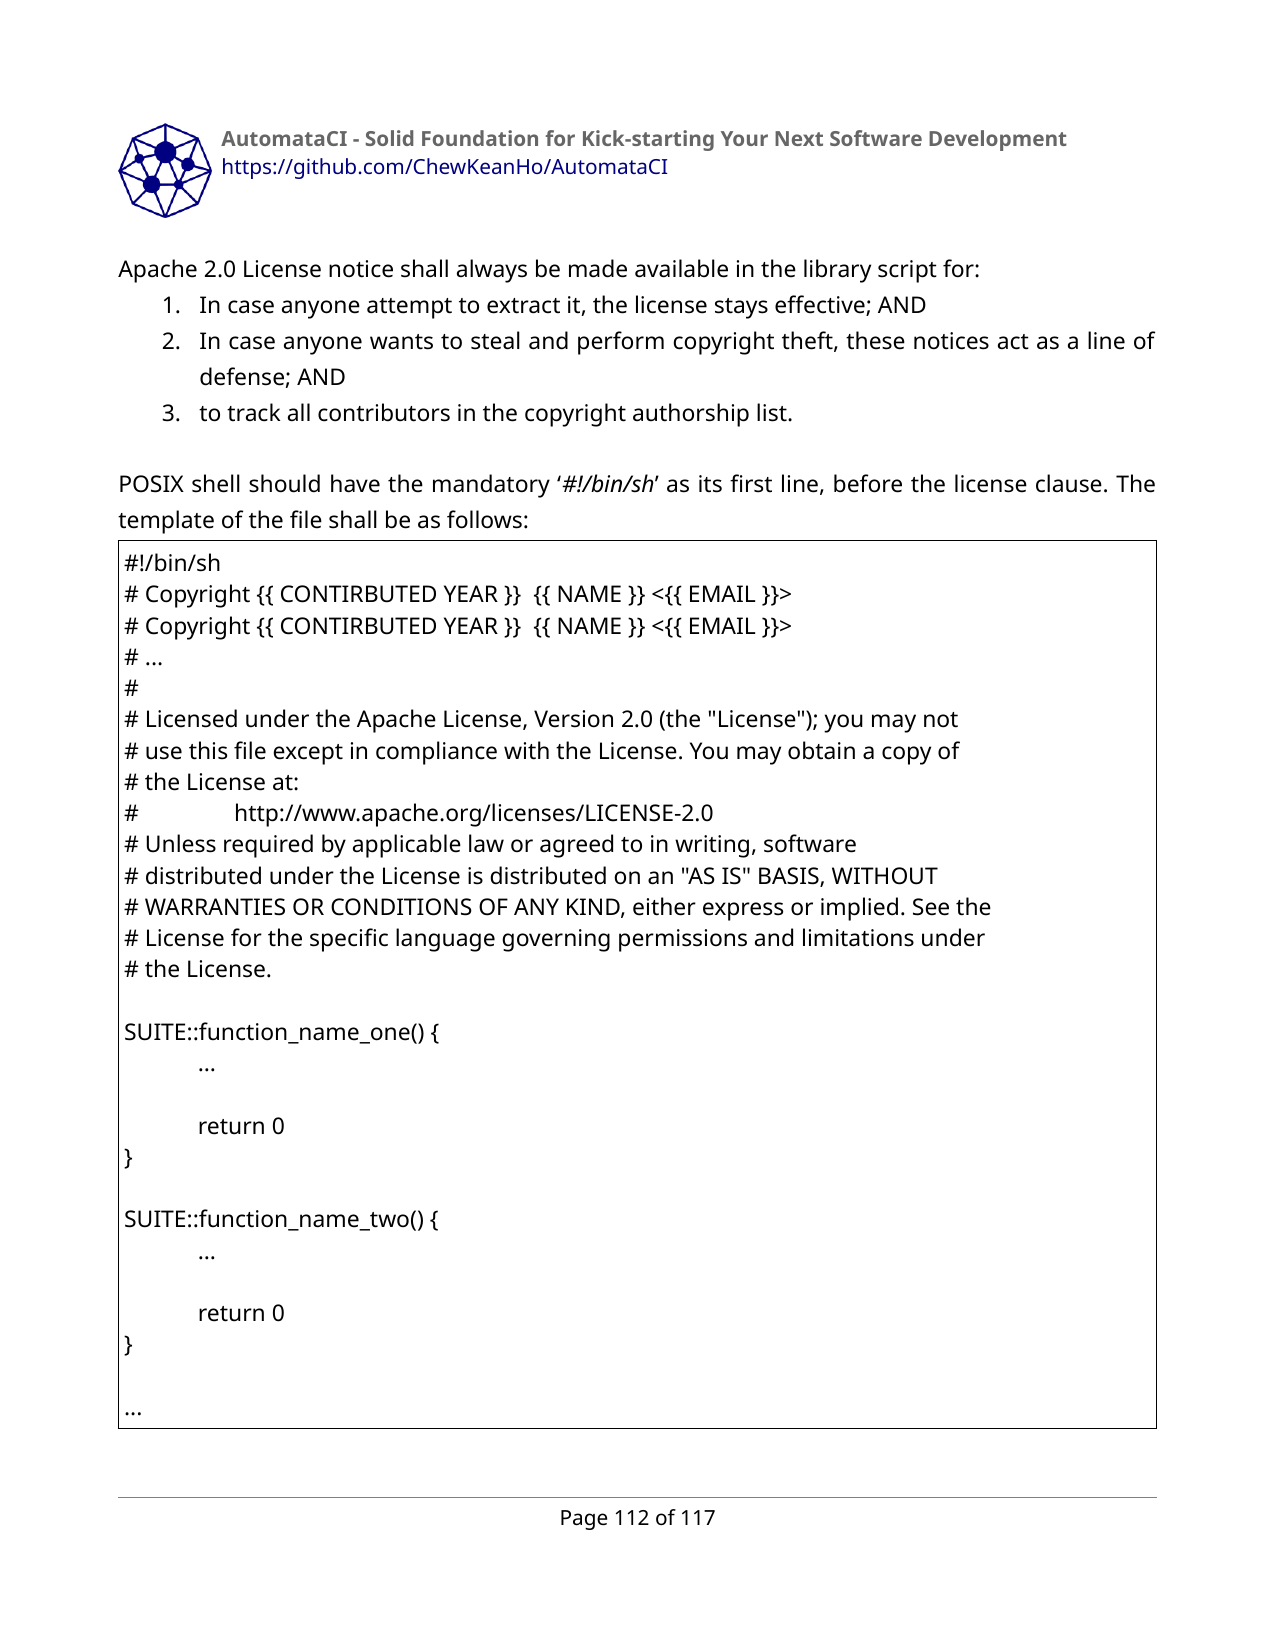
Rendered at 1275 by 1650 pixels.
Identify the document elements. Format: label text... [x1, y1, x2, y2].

text Apache 2.0 License notice shall always be made available in the library script for: [118, 253, 1157, 284]
table_header #!/bin/sh # Copyright {{ CONTIRBUTED YEAR }} {{ NAME }} <{{ EMAIL }}> # Copyright {{ CONTIRBUTED YEAR }} {{ NAME }} <{{ EMAIL }}> # ... # # Licensed under the Apache License, Version 2.0 (the "License"); you may not # use this file except in compliance with the License. You may obtain a copy of # the License at: # http://www.apache.org/licenses/LICENSE-2.0 # Unless required by applicable law or agreed to in writing, software # distributed under the License is distributed on an "AS IS" BASIS, WITHOUT # WARRANTIES OR CONDITIONS OF ANY KIND, either express or implied. See the # License for the specific language governing permissions and limitations under # the License. SUITE::function_name_one() { … return 0 } SUITE::function_name_two() { … return 0 } ... [119, 541, 1156, 1428]
list In case anyone attempt to extract it, the license stays effective; AND [162, 289, 1157, 320]
picture [118, 123, 212, 218]
list In case anyone wants to steal and perform copyright theft, these notices act as a line of defense; AND [162, 325, 1157, 392]
text POSIX shell should have the mandatory ‘#!/bin/sh’ as its first line, before the license clause. The template of the file shall be as follows: [118, 468, 1157, 536]
list to track all contributors in the copyright authorship list. [162, 397, 1157, 428]
